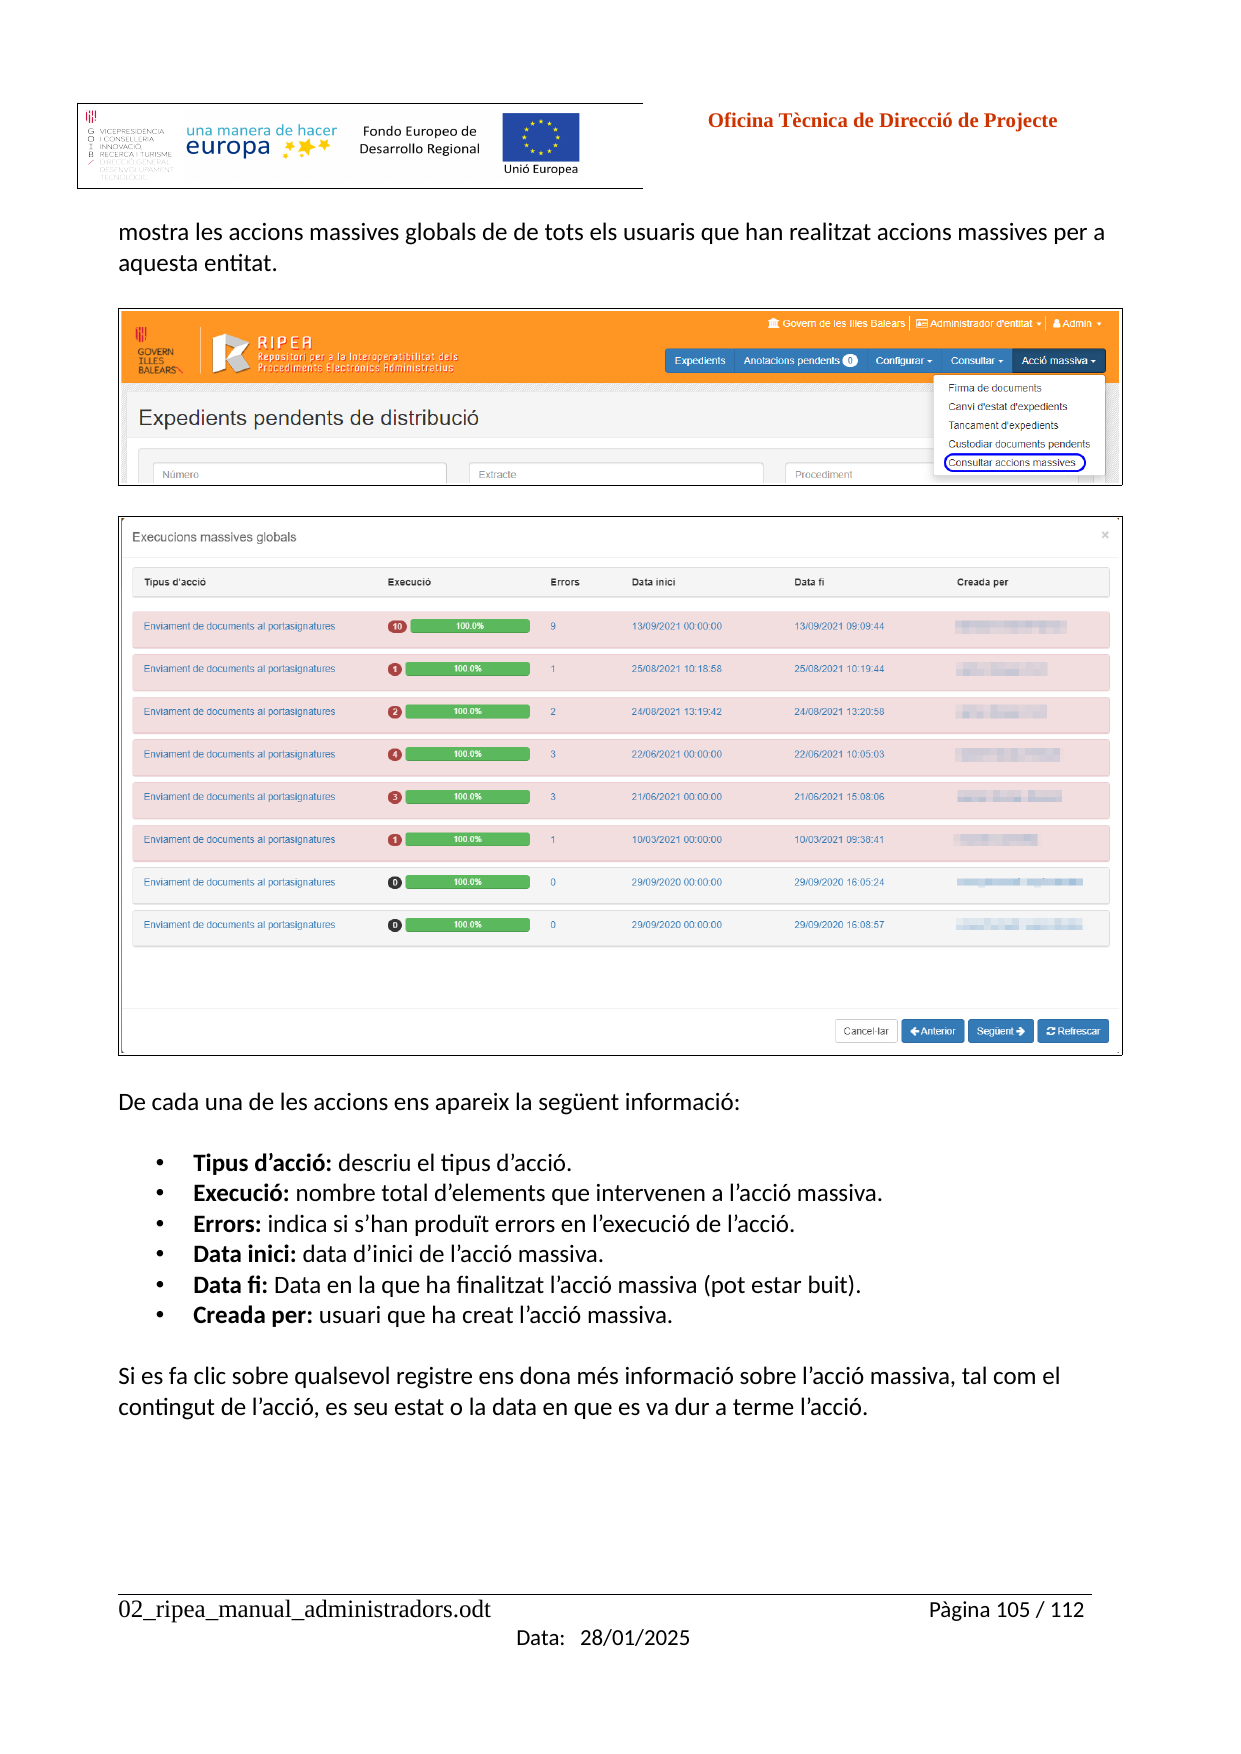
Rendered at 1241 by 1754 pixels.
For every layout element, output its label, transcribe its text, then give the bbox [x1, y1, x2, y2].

picture [121, 311, 1119, 483]
text mostra les accions massives globals de de tots els usuaris que han realitzat accions massives per a aquesta entitat. [118, 216, 1122, 277]
text De cada una de les accions ens apareix la següent informació: [118, 1086, 1122, 1116]
list Data fi: Data en la que ha finalitzat l’acció massiva (pot estar buit). [156, 1269, 1122, 1299]
list Creada per: usuari que ha creat l’acció massiva. [156, 1299, 1122, 1330]
list Errors: indica si s’han produït errors en l’execució de l’acció. [156, 1208, 1122, 1238]
list Tipus d’acció: descriu el tipus d’acció. [156, 1147, 1122, 1177]
list Data inici: data d’inici de l’acció massiva. [156, 1238, 1122, 1269]
picture [82, 108, 178, 182]
list Execució: nombre total d’elements que intervenen a l’acció massiva. [156, 1177, 1122, 1208]
picture [184, 108, 585, 182]
text Si es fa clic sobre qualsevol registre ens dona més informació sobre l’acció massiva, tal com el contingut de l’acció, es seu estat o la data en que es va dur a terme l’acció. [118, 1360, 1122, 1421]
picture [121, 518, 1119, 1053]
